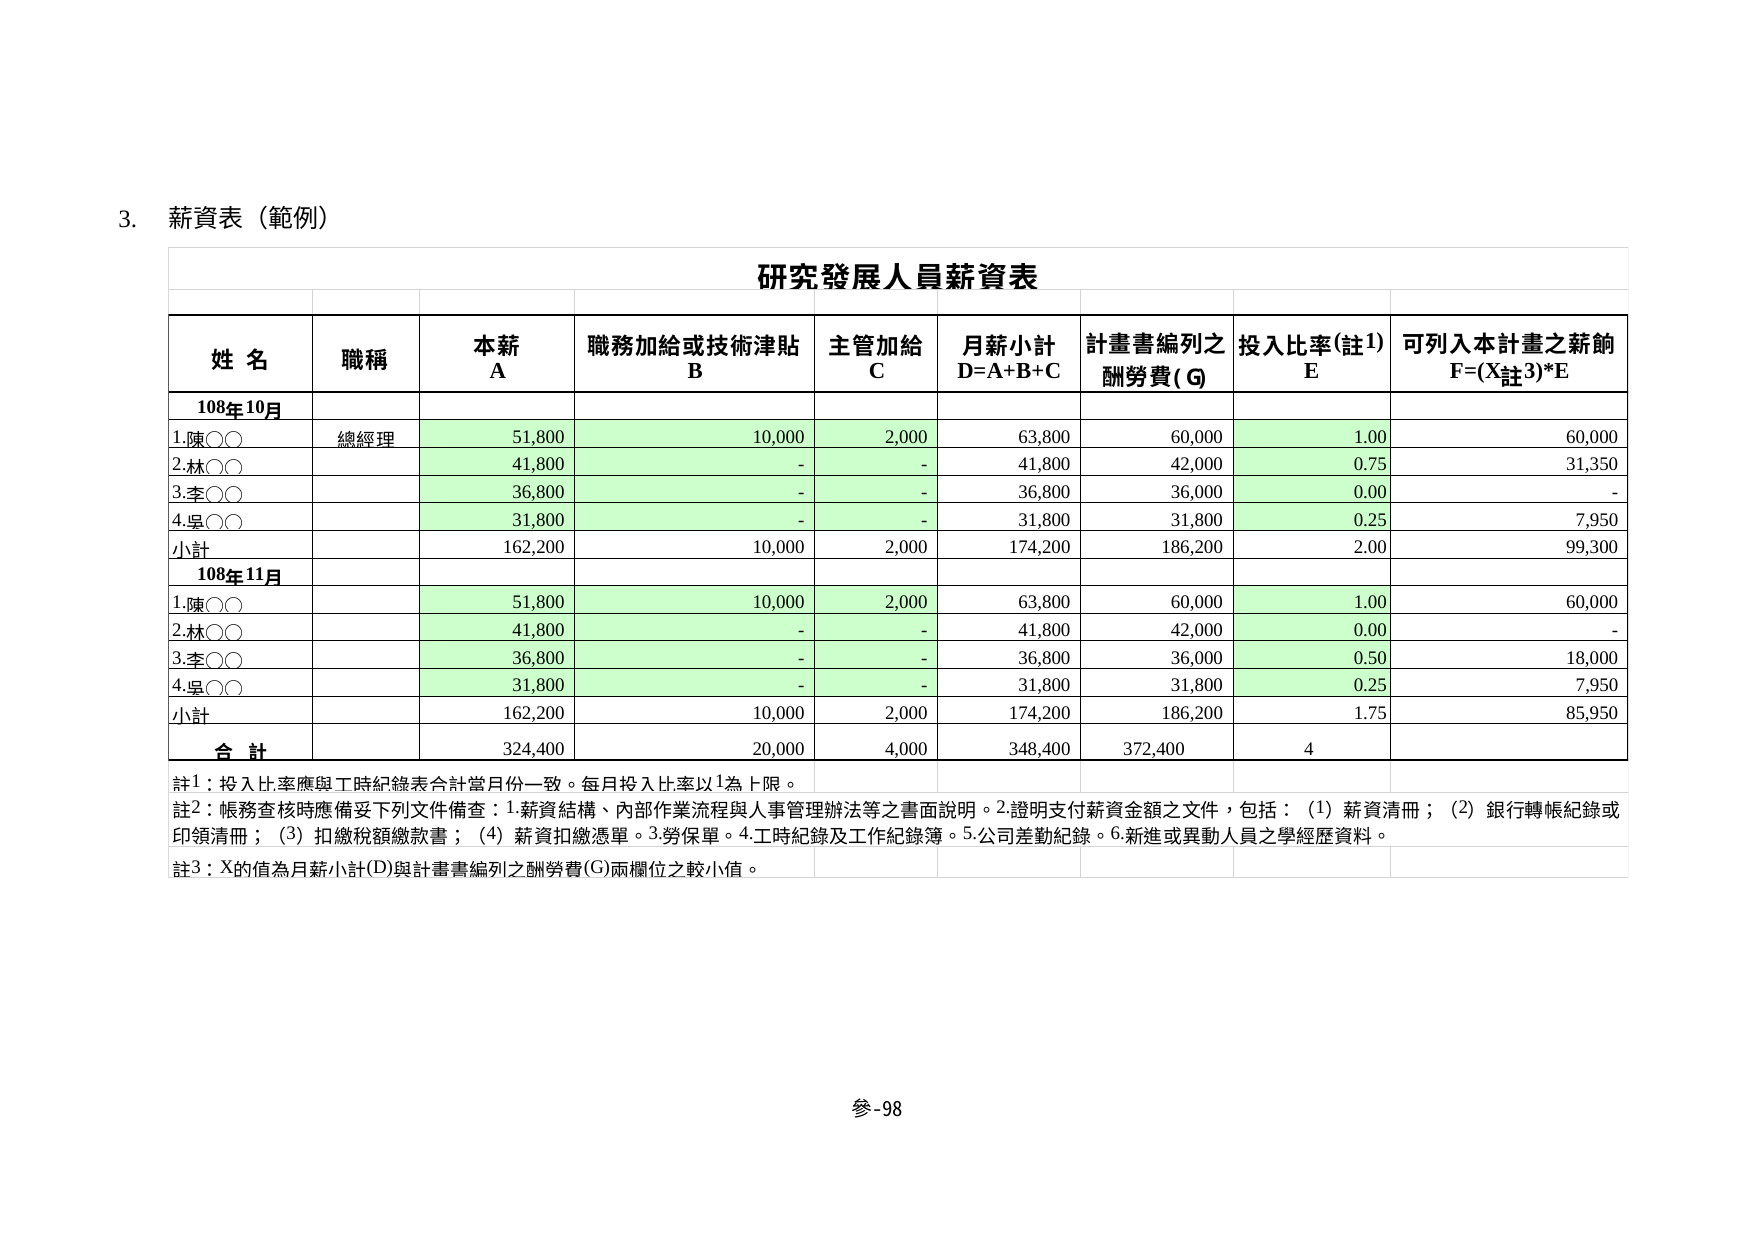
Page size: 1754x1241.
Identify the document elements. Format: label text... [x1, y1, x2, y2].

list 薪資表（範例） [118, 198, 1636, 235]
